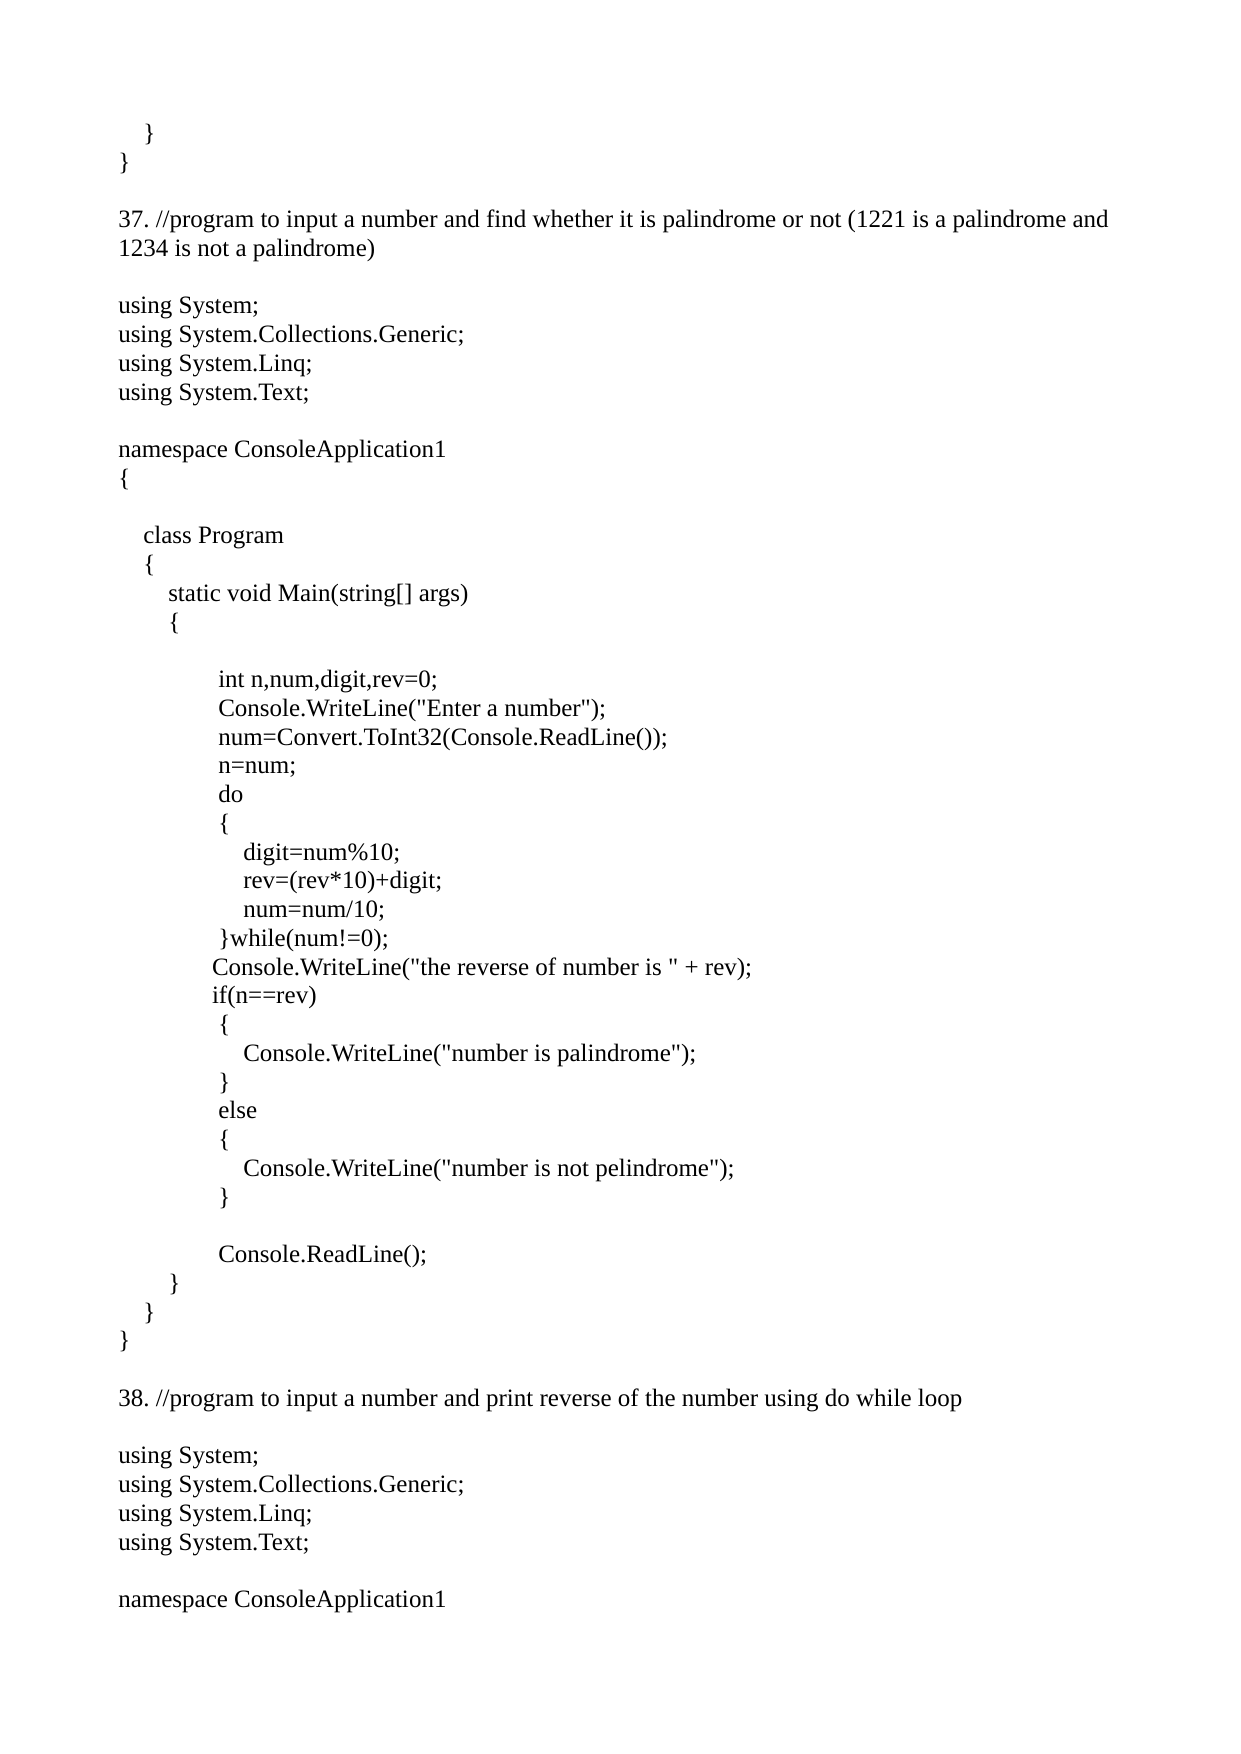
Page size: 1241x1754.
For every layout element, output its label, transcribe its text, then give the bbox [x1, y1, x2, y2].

text { [118, 1009, 1122, 1038]
text using System.Text; [118, 377, 1122, 406]
text num=Convert.ToInt32(Console.ReadLine()); [118, 722, 1122, 751]
text } [118, 1326, 1122, 1354]
text } [118, 147, 1122, 176]
text using System.Collections.Generic; [118, 1469, 1122, 1498]
text using System; [118, 291, 1122, 319]
text Console.WriteLine("number is palindrome"); [118, 1038, 1122, 1067]
text } [118, 1182, 1122, 1211]
text { [118, 808, 1122, 837]
text 37. //program to input a number and find whether it is palindrome or not (1221 is a palindrome and 1234 is not a palindrome) [118, 204, 1122, 262]
text { [118, 463, 1122, 492]
text num=num/10; [118, 894, 1122, 923]
text namespace ConsoleApplication1 [118, 1584, 1122, 1613]
text } [118, 1297, 1122, 1326]
text Console.WriteLine("Enter a number"); [118, 693, 1122, 722]
text static void Main(string[] args) [118, 578, 1122, 607]
text rev=(rev*10)+digit; [118, 866, 1122, 894]
text } [118, 1268, 1122, 1297]
text Console.WriteLine("number is not pelindrome"); [118, 1153, 1122, 1182]
text Console.WriteLine("the reverse of number is " + rev); [118, 952, 1122, 981]
text { [118, 549, 1122, 578]
text do [118, 779, 1122, 808]
text { [118, 607, 1122, 636]
text using System.Linq; [118, 348, 1122, 377]
text using System.Text; [118, 1527, 1122, 1556]
text namespace ConsoleApplication1 [118, 434, 1122, 463]
text using System.Collections.Generic; [118, 319, 1122, 348]
text n=num; [118, 751, 1122, 779]
text 38. //program to input a number and print reverse of the number using do while loop [118, 1383, 1122, 1412]
text { [118, 1124, 1122, 1153]
text int n,num,digit,rev=0; [118, 664, 1122, 693]
text class Program [118, 521, 1122, 549]
text using System; [118, 1441, 1122, 1469]
text using System.Linq; [118, 1498, 1122, 1527]
text digit=num%10; [118, 837, 1122, 866]
text }while(num!=0); [118, 923, 1122, 952]
text } [118, 118, 1122, 147]
text if(n==rev) [118, 981, 1122, 1009]
text else [118, 1096, 1122, 1124]
text } [118, 1067, 1122, 1096]
text Console.ReadLine(); [118, 1239, 1122, 1268]
